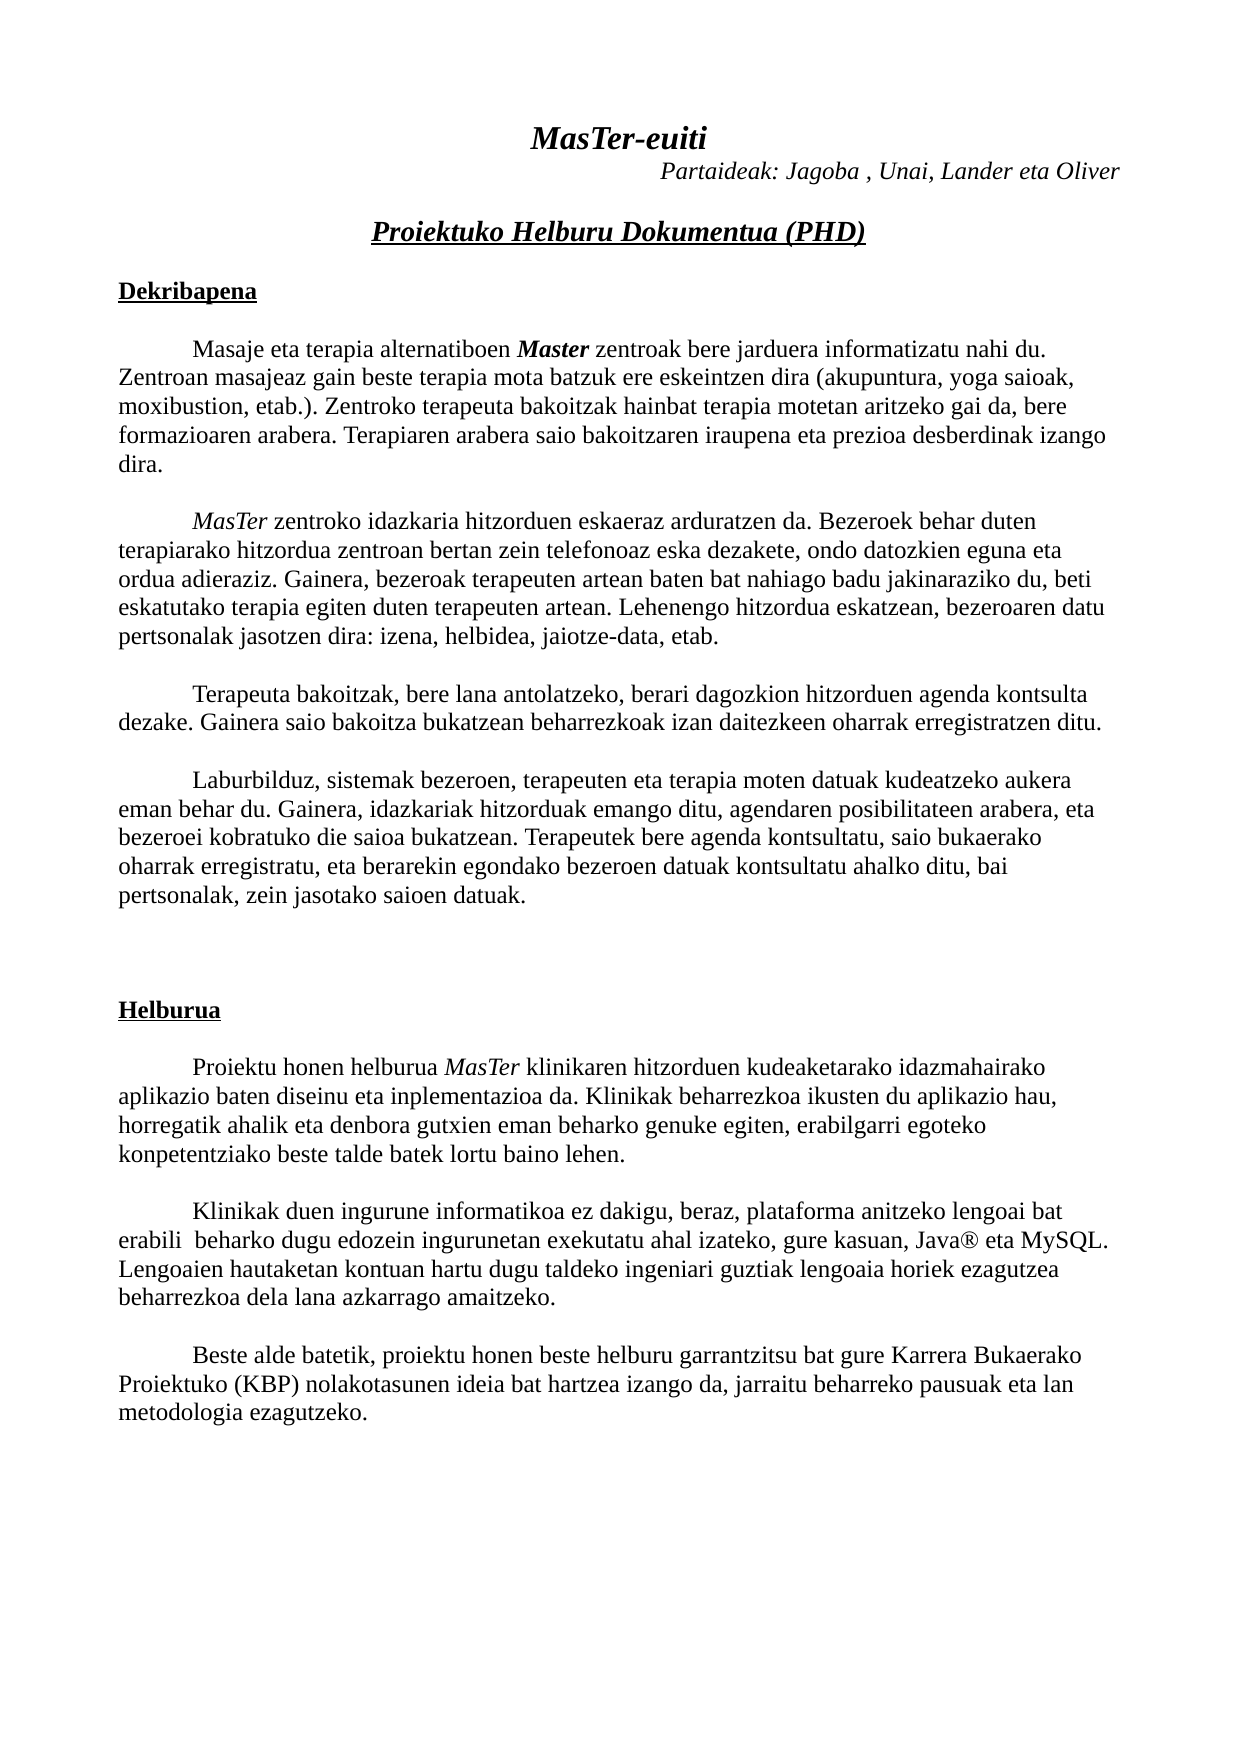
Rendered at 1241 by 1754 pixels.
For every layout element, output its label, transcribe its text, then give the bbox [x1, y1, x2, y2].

text Masaje eta terapia alternatiboen Master zentroak bere jarduera informatizatu nahi du. Zentroan masajeaz gain beste terapia mota batzuk ere eskeintzen dira (akupuntura, yoga saioak, moxibustion, etab.). Zentroko terapeuta bakoitzak hainbat terapia motetan aritzeko gai da, bere formazioaren arabera. Terapiaren arabera saio bakoitzaren iraupena eta prezioa desberdinak izango dira. [118, 334, 1122, 477]
text Laburbilduz, sistemak bezeroen, terapeuten eta terapia moten datuak kudeatzeko aukera eman behar du. Gainera, idazkariak hitzorduak emango ditu, agendaren posibilitateen arabera, eta bezeroei kobratuko die saioa bukatzean. Terapeutek bere agenda kontsultatu, saio bukaerako oharrak erregistratu, eta berarekin egondako bezeroen datuak kontsultatu ahalko ditu, bai pertsonalak, zein jasotako saioen datuak. [118, 765, 1122, 909]
text Partaideak: Jagoba , Unai, Lander eta Oliver [118, 156, 1122, 185]
text Klinikak duen ingurune informatikoa ez dakigu, beraz, plataforma anitzeko lengoai bat erabili beharko dugu edozein ingurunetan exekutatu ahal izateko, gure kasuan, Java® eta MySQL. Lengoaien hautaketan kontuan hartu dugu taldeko ingeniari guztiak lengoaia horiek ezagutzea beharrezkoa dela lana azkarrago amaitzeko. [118, 1196, 1122, 1311]
text Proiektuko Helburu Dokumentua (PHD) [118, 214, 1122, 247]
text Proiektu honen helburua MasTer klinikaren hitzorduen kudeaketarako idazmahairako aplikazio baten diseinu eta inplementazioa da. Klinikak beharrezkoa ikusten du aplikazio hau, horregatik ahalik eta denbora gutxien eman beharko genuke egiten, erabilgarri egoteko konpetentziako beste talde batek lortu baino lehen. [118, 1052, 1122, 1167]
text Terapeuta bakoitzak, bere lana antolatzeko, berari dagozkion hitzorduen agenda kontsulta dezake. Gainera saio bakoitza bukatzean beharrezkoak izan daitezkeen oharrak erregistratzen ditu. [118, 679, 1122, 736]
text MasTer-euiti [118, 118, 1122, 156]
text Beste alde batetik, proiektu honen beste helburu garrantzitsu bat gure Karrera Bukaerako Proiektuko (KBP) nolakotasunen ideia bat hartzea izango da, jarraitu beharreko pausuak eta lan metodologia ezagutzeko. [118, 1340, 1122, 1426]
text Dekribapena [118, 276, 1122, 305]
text Helburua [118, 995, 1122, 1024]
text MasTer zentroko idazkaria hitzorduen eskaeraz arduratzen da. Bezeroek behar duten terapiarako hitzordua zentroan bertan zein telefonoaz eska dezakete, ondo datozkien eguna eta ordua adieraziz. Gainera, bezeroak terapeuten artean baten bat nahiago badu jakinaraziko du, beti eskatutako terapia egiten duten terapeuten artean. Lehenengo hitzordua eskatzean, bezeroaren datu pertsonalak jasotzen dira: izena, helbidea, jaiotze-data, etab. [118, 506, 1122, 650]
